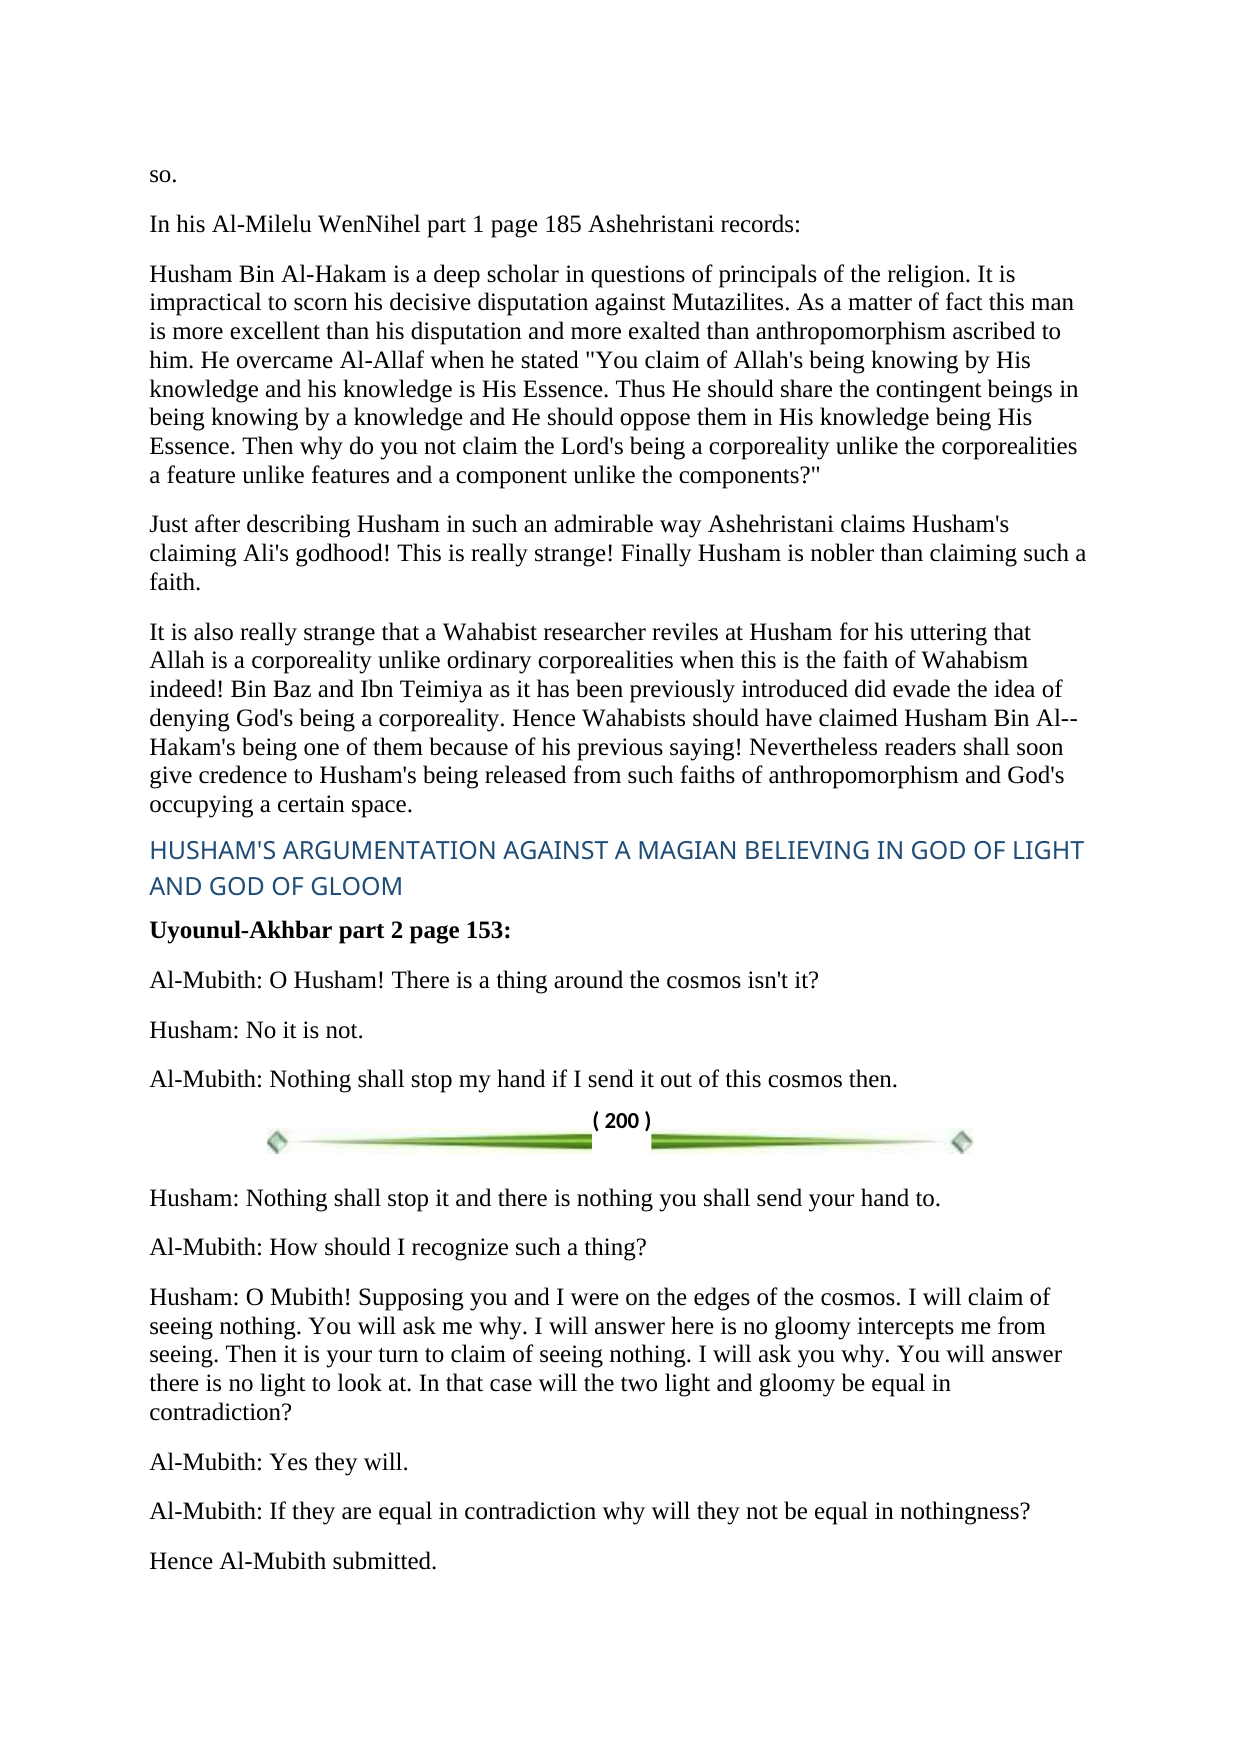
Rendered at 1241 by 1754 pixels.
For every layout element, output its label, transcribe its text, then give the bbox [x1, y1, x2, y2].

table_header so. In his Al-­Milelu Wen­Nihel part 1 page 185 Ashehristani records: Husham Bin Al-­Hakam is a deep scholar in questions of principals of the religion. It is impractical to scorn his decisive disputation against Mutazilites. As a matter of fact this man is more excellent than his disputation and more exalted than anthropomorphism ascribed to him. He overcame Al-­Allaf when he stated "You claim of Allah's being knowing by His knowledge and his knowledge is His Essence. Thus He should share the contingent beings in being knowing by a knowledge and He should oppose them in His knowledge being His Essence. Then why do you not claim the Lord's being a corporeality unlike the corporealities a feature unlike features and a component unlike the components?" Just after describing Husham in such an admirable way Ashehristani claims Husham's claiming Ali's godhood! This is really strange! Finally Husham is nobler than claiming such a faith. It is also really strange that a Wahabist researcher reviles at Husham for his uttering that Allah is a corporeality unlike ordinary corporealities when this is the faith of Wahabism indeed! Bin Baz and Ibn Teimiya as it has been previously introduced did evade the idea of denying God's being a corporeality. Hence Wahabists should have claimed Husham Bin Al-­Hakam's being one of them because of his previous saying! Nevertheless readers shall soon give credence to Husham's being released from such faiths of anthropomorphism and God's occupying a certain space. HUSHAM'S ARGUMENTATION AGAINST A MAGIAN BELIEVING IN GOD OF LIGHT AND GOD OF GLOOM Uyounul-Akhbar part 2 page 153: Al-­Mubith: O Husham! There is a thing around the cosmos isn't it? Husham: No it is not. Al-­Mubith: Nothing shall stop my hand if I send it out of this cosmos then. [148, 148, 1093, 1105]
table_header ( 200 ) Husham: Nothing shall stop it and there is nothing you shall send your hand to. Al-­Mubith: How should I recognize such a thing? Husham: O Mubith! Supposing you and I were on the edges of the cosmos. I will claim of seeing nothing. You will ask me why. I will answer here is no gloomy intercepts me from seeing. Then it is your turn to claim of seeing nothing. I will ask you why. You will answer there is no light to look at. In that case will the two ­light and gloomy­ be equal in contradiction? Al-­Mubith: Yes they will. Al-­Mubith: If they are equal in contradiction why will they not be equal in nothingness? Hence Al-­Mubith submitted. [148, 1105, 1093, 1587]
